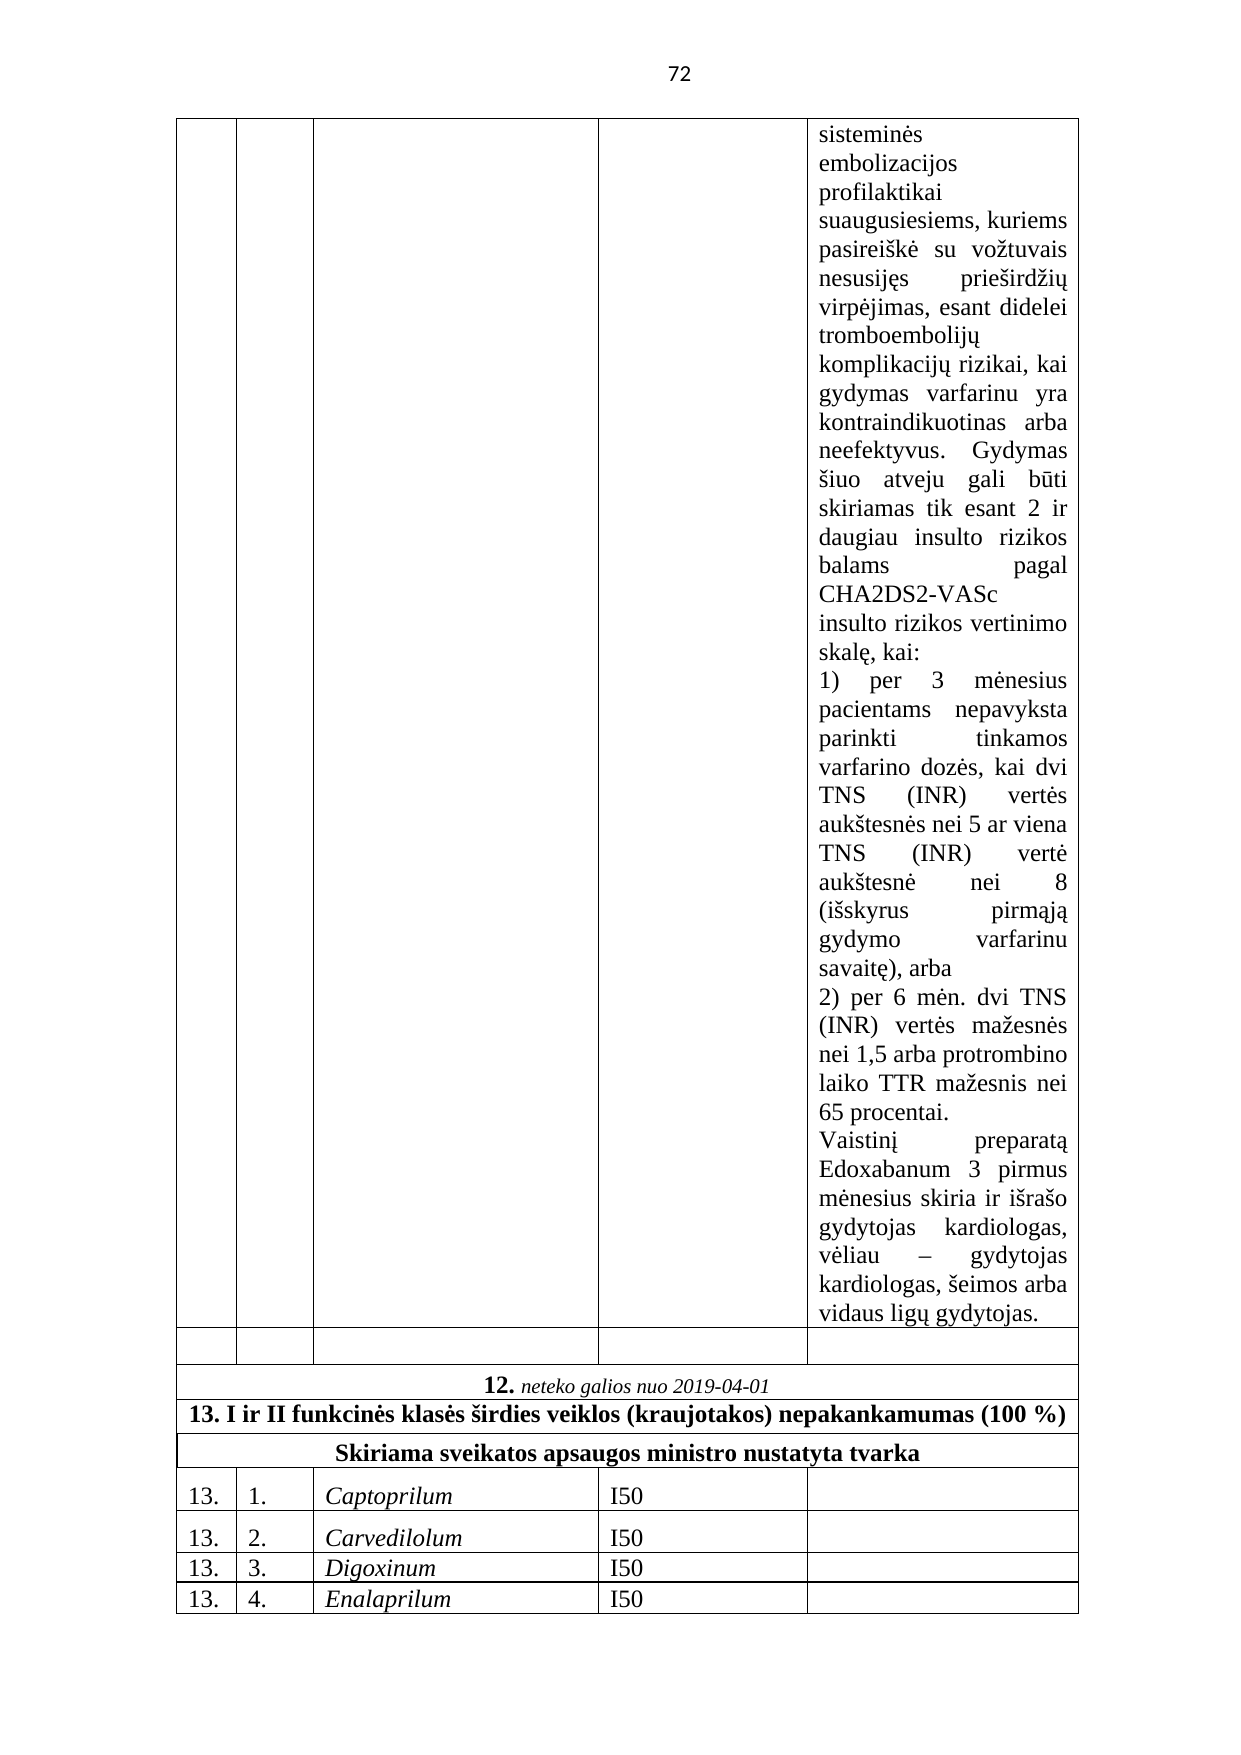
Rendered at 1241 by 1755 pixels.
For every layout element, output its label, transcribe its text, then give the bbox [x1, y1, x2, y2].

table_cell Carvedilolum [314, 1511, 598, 1552]
table_cell [1099, 1510, 1103, 1552]
table_cell [1093, 1327, 1099, 1364]
table_cell [1103, 1399, 1109, 1433]
table_cell [1099, 1327, 1103, 1364]
table_cell [177, 1328, 236, 1364]
table_cell [1088, 1510, 1093, 1552]
table_cell [1084, 1552, 1088, 1581]
table_cell [1088, 1364, 1093, 1398]
table_cell [1099, 1552, 1103, 1581]
table_cell 13. I ir II funkcinės klasės širdies veiklos (kraujotakos) nepakankamumas (100 %) [177, 1400, 1078, 1433]
table_cell [1093, 1399, 1099, 1433]
table_cell Enalaprilum [314, 1583, 598, 1613]
table_cell 13. [177, 1511, 236, 1552]
table_cell [1103, 1552, 1109, 1581]
table_cell [1093, 1364, 1099, 1398]
table_cell I50 [599, 1511, 807, 1552]
table_cell [1088, 1467, 1093, 1509]
table_cell [1084, 118, 1088, 1327]
table_cell 13. [177, 1468, 236, 1509]
table_cell [1088, 1552, 1093, 1581]
table_cell [1109, 1327, 1123, 1364]
table_cell [808, 1511, 1078, 1552]
table_cell [1088, 118, 1093, 1327]
table_cell [1079, 1581, 1083, 1613]
table_cell [808, 1583, 1078, 1613]
table_cell 12. neteko galios nuo 2019-04-01 [177, 1365, 1078, 1398]
table_cell [1084, 1510, 1088, 1552]
table_cell sisteminės embolizacijos profilaktikai suaugusiesiems, kuriems pasireiškė su vožtuvais nesusijęs prieširdžių virpėjimas, esant didelei tromboembolijų komplikacijų rizikai, kai gydymas varfarinu yra kontraindikuotinas arba neefektyvus. Gydymas šiuo atveju gali būti skiriamas tik esant 2 ir daugiau insulto rizikos balams pagal CHA2DS2-VASc insulto rizikos vertinimo skalę, kai: 1) per 3 mėnesius pacientams nepavyksta parinkti tinkamos varfarino dozės, kai dvi TNS (INR) vertės aukštesnės nei 5 ar viena TNS (INR) vertė aukštesnė nei 8 (išskyrus pirmąją gydymo varfarinu savaitę), arba 2) per 6 mėn. dvi TNS (INR) vertės mažesnės nei 1,5 arba protrombino laiko TTR mažesnis nei 65 procentai. Vaistinį preparatą Edoxabanum 3 pirmus mėnesius skiria ir išrašo gydytojas kardiologas, vėliau – gydytojas kardiologas, šeimos arba vidaus ligų gydytojas. [808, 119, 1078, 1327]
table_cell [1088, 1399, 1093, 1433]
table_cell [1079, 1552, 1083, 1581]
table_cell [1084, 1364, 1088, 1398]
table_cell [1109, 1510, 1123, 1552]
table_cell [1099, 1399, 1103, 1433]
table_cell [1084, 1467, 1088, 1509]
table_cell 13. [177, 1583, 236, 1613]
table_cell [1103, 1327, 1109, 1364]
table_cell [1099, 1467, 1103, 1509]
table_cell [1088, 1327, 1093, 1364]
table_cell [1084, 1581, 1088, 1613]
table_cell [1103, 118, 1109, 1327]
table_cell 13. [177, 1553, 236, 1581]
table_cell 3. [237, 1553, 313, 1581]
table_cell [1093, 1581, 1099, 1613]
table_cell [1093, 1552, 1099, 1581]
table_cell [1109, 1552, 1123, 1581]
table_cell Skiriama sveikatos apsaugos ministro nustatyta tvarka [178, 1434, 1078, 1467]
table_cell [1099, 1581, 1103, 1613]
table_cell [1079, 1467, 1083, 1509]
table_cell [1109, 1399, 1123, 1433]
table_cell Captoprilum [314, 1468, 598, 1509]
table_cell [237, 119, 313, 1327]
table_cell 2. [237, 1511, 313, 1552]
table_cell [1093, 1510, 1099, 1552]
table_cell [599, 119, 807, 1327]
table_cell [808, 1328, 1078, 1364]
table_cell 4. [237, 1583, 313, 1613]
table_cell [1093, 1433, 1099, 1467]
table_cell [1103, 1581, 1109, 1613]
table_cell [1079, 1399, 1083, 1433]
table_cell [314, 119, 598, 1327]
table_cell [237, 1328, 313, 1364]
table_cell [1079, 1327, 1083, 1364]
table_cell [1079, 1433, 1083, 1467]
table_cell I50 [599, 1468, 807, 1509]
table_cell [1088, 1433, 1093, 1467]
table_cell [1079, 1510, 1083, 1552]
table_cell [1084, 1399, 1088, 1433]
table_cell [1103, 1364, 1109, 1398]
table_cell [1103, 1510, 1109, 1552]
table_cell [1093, 118, 1099, 1327]
table_cell I50 [599, 1553, 807, 1581]
table_cell [314, 1328, 598, 1364]
table_cell [1079, 1364, 1083, 1398]
table_cell Digoxinum [314, 1553, 598, 1581]
table_cell [1084, 1433, 1088, 1467]
table_cell [1109, 1433, 1123, 1467]
table_cell [177, 119, 236, 1327]
table_cell [1103, 1433, 1109, 1467]
table_cell [599, 1328, 807, 1364]
table_cell [1109, 1581, 1123, 1613]
table_cell [1109, 1467, 1123, 1509]
table_cell [1109, 118, 1123, 1327]
table_cell 1. [237, 1468, 313, 1509]
table_cell [808, 1468, 1078, 1509]
table_cell [1109, 1364, 1123, 1398]
table_cell [1084, 1327, 1088, 1364]
table_cell [1088, 1581, 1093, 1613]
table_cell [808, 1553, 1078, 1581]
table_cell [1099, 1364, 1103, 1398]
table_cell [1099, 1433, 1103, 1467]
table_cell [1079, 118, 1083, 1327]
table_cell [1103, 1467, 1109, 1509]
table_cell [1099, 118, 1103, 1327]
table_cell [1093, 1467, 1099, 1509]
table_cell I50 [599, 1583, 807, 1613]
